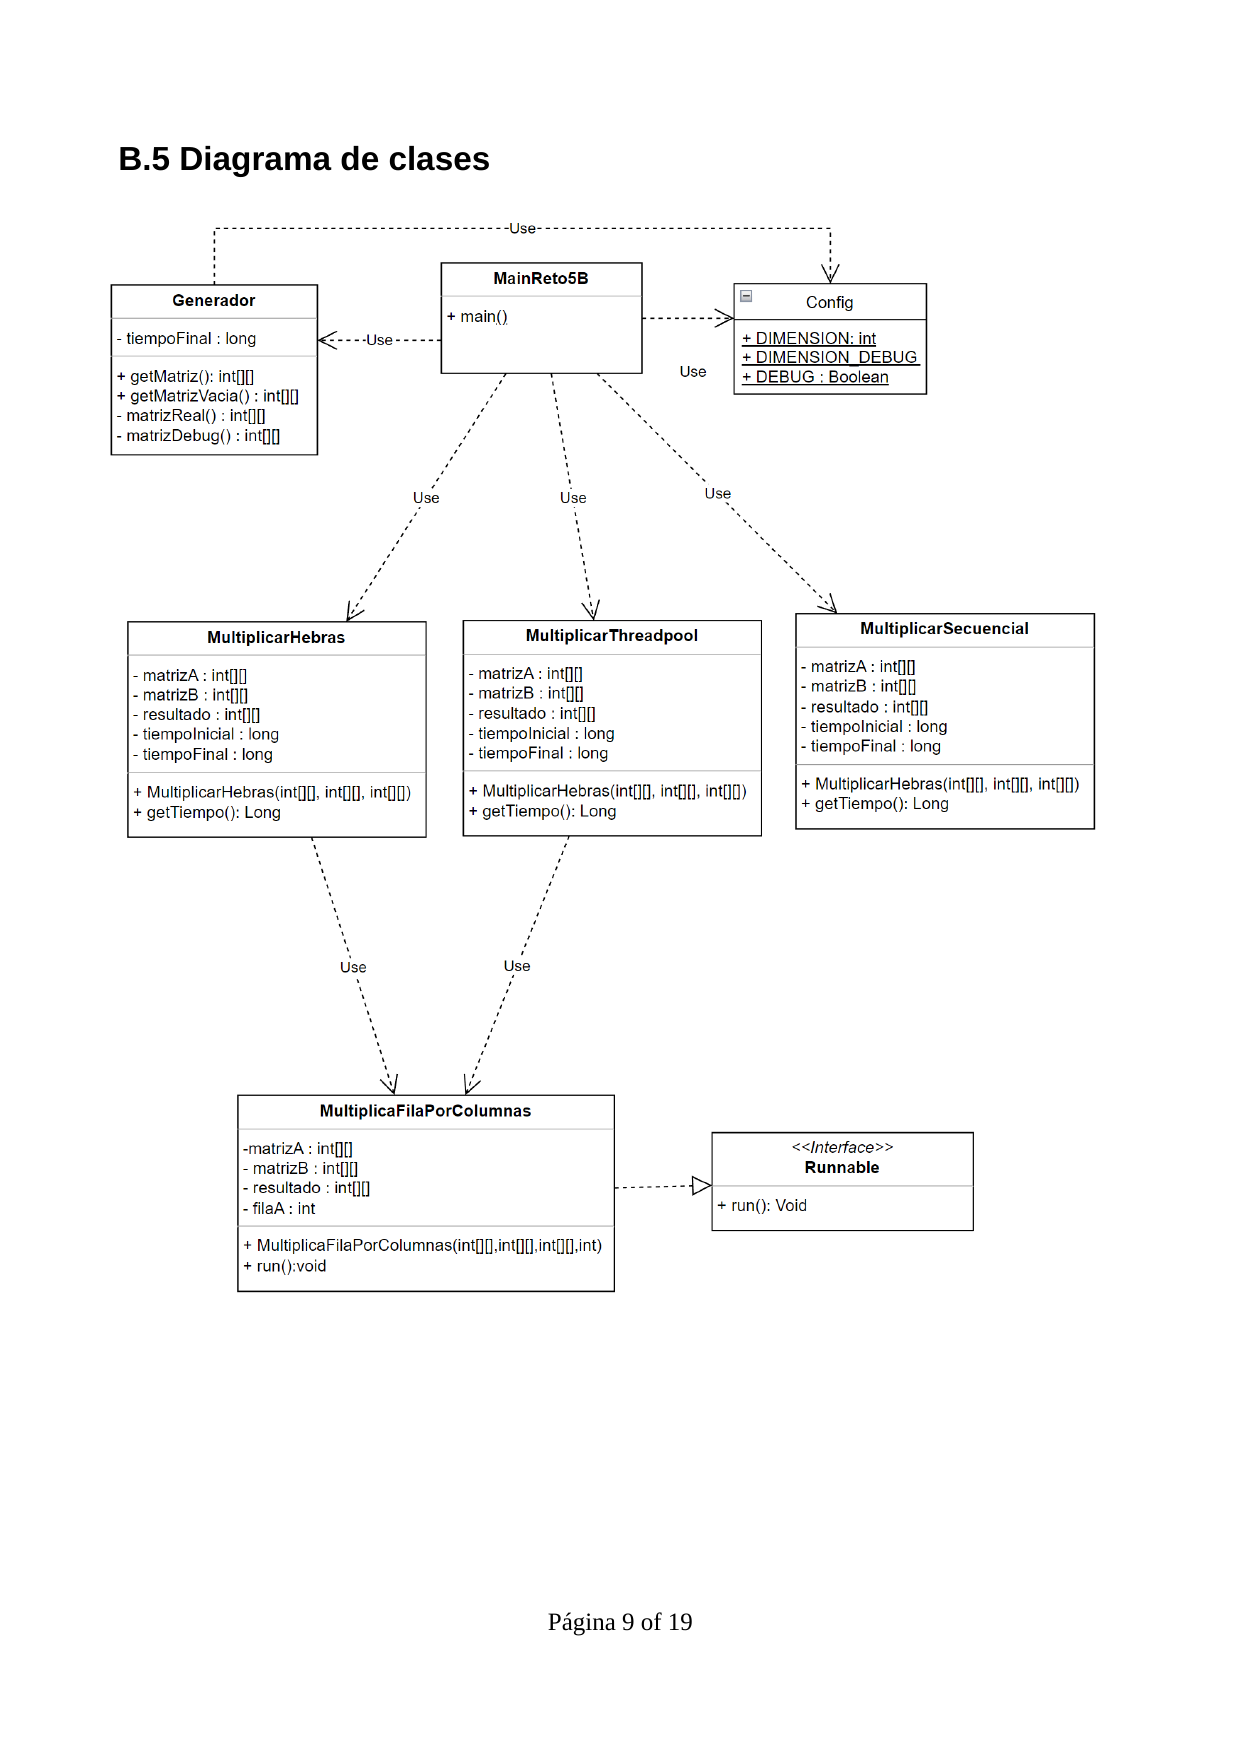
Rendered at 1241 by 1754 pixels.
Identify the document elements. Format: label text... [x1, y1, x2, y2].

subtitle B.5 Diagrama de clases [118, 139, 1122, 177]
picture [102, 220, 1107, 1299]
